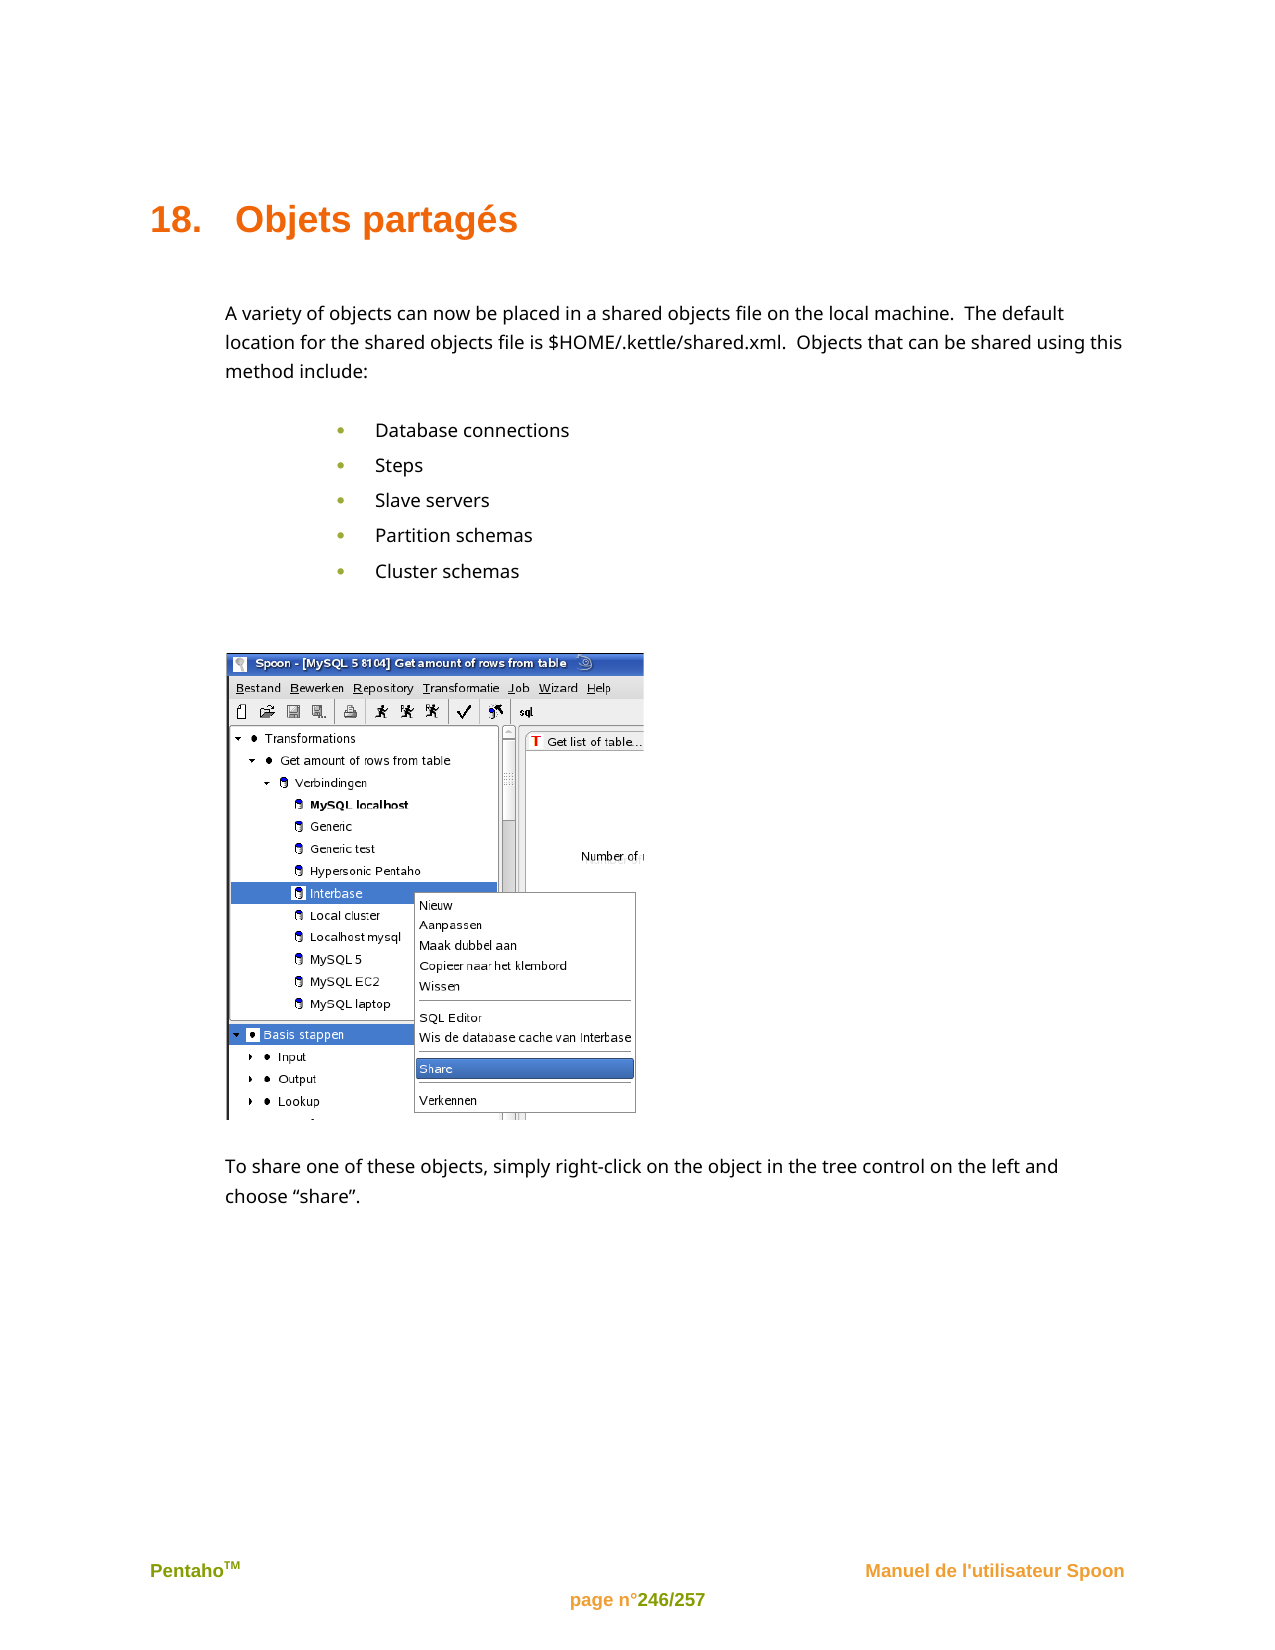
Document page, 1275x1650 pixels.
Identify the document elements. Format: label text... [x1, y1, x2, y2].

list Steps [337, 449, 1125, 478]
text A variety of objects can now be placed in a shared objects file on the local machine. The default location for the shared objects file is $HOME/.kettle/shared.xml. Objects that can be shared using this method include: [225, 297, 1125, 385]
list Partition schemas [337, 519, 1125, 549]
list Slave servers [337, 484, 1125, 514]
subtitle Objets partagés [150, 209, 1125, 238]
list Database connections [337, 414, 1125, 443]
list Cluster schemas [337, 555, 1125, 584]
text To share one of these objects, simply right-click on the object in the tree control on the left and choose “share”. [225, 613, 1125, 1209]
